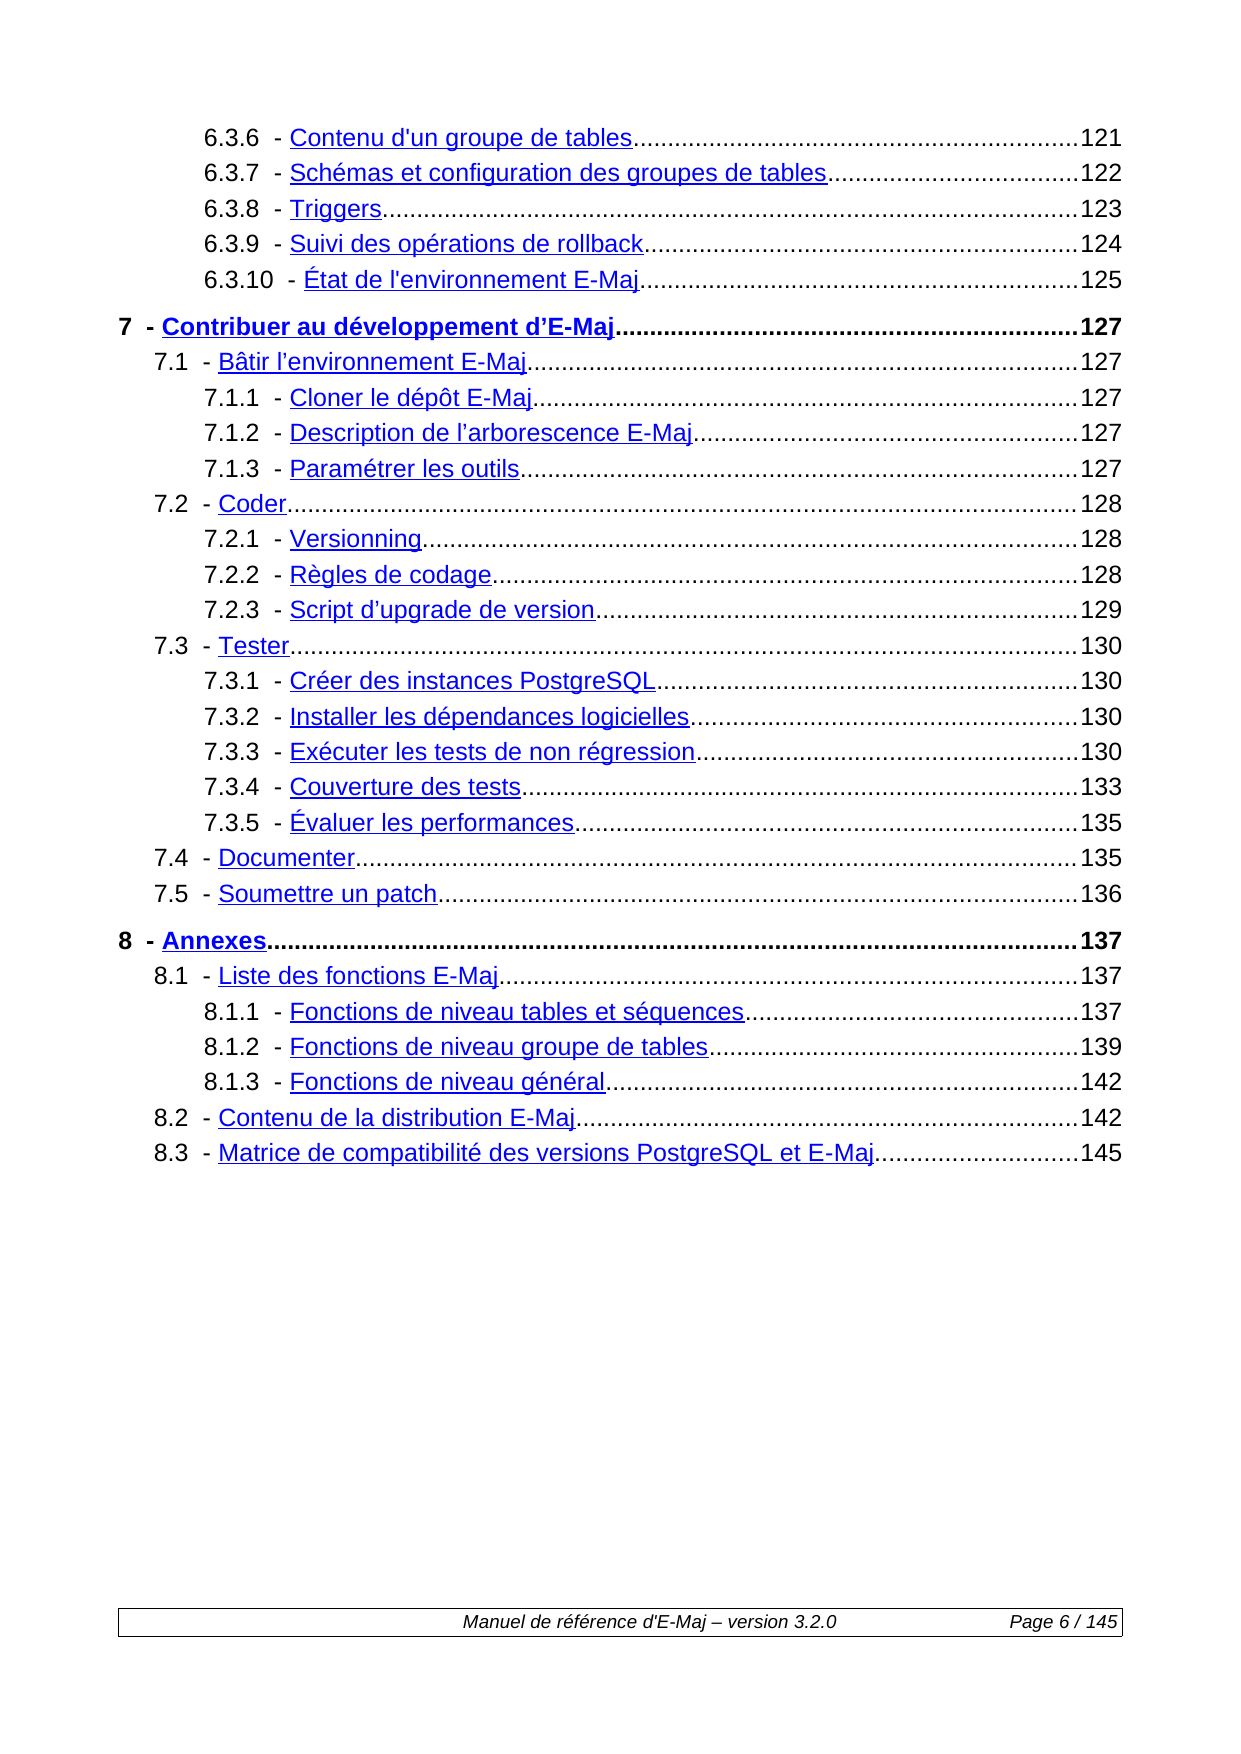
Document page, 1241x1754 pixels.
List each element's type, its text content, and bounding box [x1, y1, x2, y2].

text 6.3.9 - Suivi des opérations de rollback 124 [168, 224, 1122, 260]
text 8.3 - Matrice de compatibilité des versions PostgreSQL et E‑Maj 145 [118, 1133, 1122, 1169]
text 8.1 - Liste des fonctions E-Maj 137 [118, 956, 1122, 992]
text 7.3 - Tester 130 [118, 626, 1122, 661]
text 6.3.8 - Triggers 123 [168, 189, 1122, 224]
text 7.2.1 - Versionning 128 [168, 519, 1122, 555]
text 7.2 - Coder 128 [118, 484, 1122, 519]
text 6.3.10 - État de l'environnement E-Maj 125 [168, 260, 1122, 295]
text 7.3.3 - Exécuter les tests de non régression 130 [168, 732, 1122, 767]
text 8.1.3 - Fonctions de niveau général 142 [168, 1062, 1122, 1098]
text 6.3.7 - Schémas et configuration des groupes de tables 122 [168, 153, 1122, 189]
text 7.3.1 - Créer des instances PostgreSQL 130 [168, 661, 1122, 697]
text 7.3.4 - Couverture des tests 133 [168, 767, 1122, 803]
text 8.2 - Contenu de la distribution E-Maj 142 [118, 1098, 1122, 1133]
text 7 - Contribuer au développement d’E-Maj 127 [118, 307, 1122, 342]
text 7.4 - Documenter 135 [118, 838, 1122, 874]
text 7.1.1 - Cloner le dépôt E-Maj 127 [168, 378, 1122, 413]
text 8.1.2 - Fonctions de niveau groupe de tables 139 [168, 1027, 1122, 1062]
text 6.3.6 - Contenu d'un groupe de tables 121 [168, 118, 1122, 153]
text 7.1 - Bâtir l’environnement E-Maj 127 [118, 342, 1122, 378]
text 8.1.1 - Fonctions de niveau tables et séquences 137 [168, 992, 1122, 1027]
text 7.2.2 - Règles de codage 128 [168, 555, 1122, 590]
text 7.1.2 - Description de l’arborescence E-Maj 127 [168, 413, 1122, 449]
text 7.2.3 - Script d’upgrade de version 129 [168, 590, 1122, 626]
text 7.5 - Soumettre un patch 136 [118, 874, 1122, 909]
text 7.3.5 - Évaluer les performances 135 [168, 803, 1122, 838]
text 8 - Annexes 137 [118, 921, 1122, 956]
text 7.3.2 - Installer les dépendances logicielles 130 [168, 697, 1122, 732]
text 7.1.3 - Paramétrer les outils 127 [168, 449, 1122, 484]
